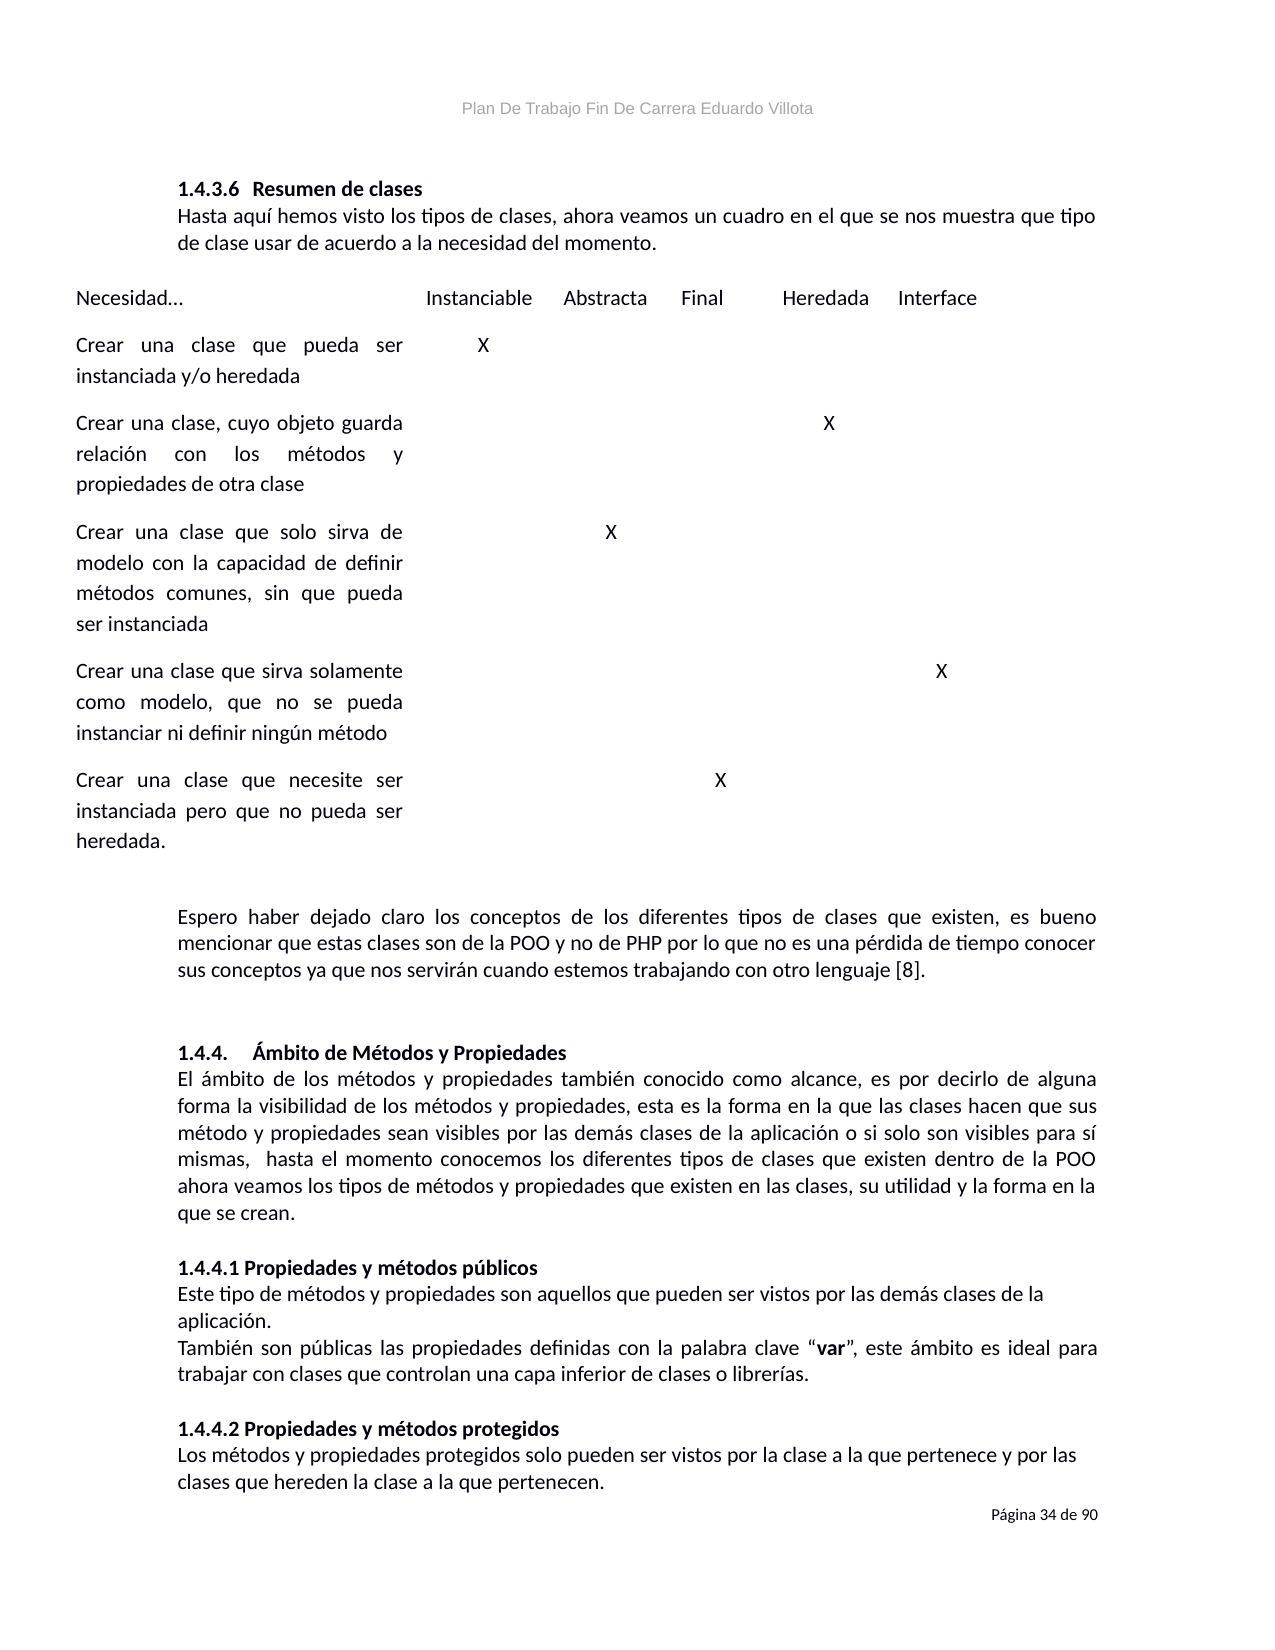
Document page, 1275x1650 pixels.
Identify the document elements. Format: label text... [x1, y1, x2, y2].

table_cell [887, 409, 996, 518]
table_cell [771, 518, 887, 657]
table_cell [670, 658, 771, 766]
table_cell [415, 766, 552, 875]
text Este tipo de métodos y propiedades son aquellos que pueden ser vistos por las demás clases de la aplicación. [177, 1280, 1098, 1334]
table_cell Crear una clase que necesite ser instanciada pero que no pueda ser heredada. [65, 766, 414, 875]
table_cell [552, 658, 670, 766]
table_cell [670, 409, 771, 518]
text Hasta aquí hemos visto los tipos de clases, ahora veamos un cuadro en el que se nos muestra que tipo de clase usar de acuerdo a la necesidad del momento. [177, 202, 1098, 256]
table_header Abstracta [552, 284, 670, 331]
table_cell [771, 658, 887, 766]
table_header Necesidad… [65, 284, 414, 331]
table_cell X [552, 518, 670, 657]
table_cell Crear una clase que solo sirva de modelo con la capacidad de definir métodos comunes, sin que pueda ser instanciada [65, 518, 414, 657]
table_cell [670, 331, 771, 409]
table_cell [552, 331, 670, 409]
table_cell [887, 766, 996, 875]
text El ámbito de los métodos y propiedades también conocido como alcance, es por decirlo de alguna forma la visibilidad de los métodos y propiedades, esta es la forma en la que las clases hacen que sus método y propiedades sean visibles por las demás clases de la aplicación o si solo son visibles para sí mismas, hasta el momento conocemos los diferentes tipos de clases que existen dentro de la POO ahora veamos los tipos de métodos y propiedades que existen en las clases, su utilidad y la forma en la que se crean. [177, 1066, 1098, 1226]
table_cell X [771, 409, 887, 518]
table_header Heredada [771, 284, 887, 331]
table_cell [552, 409, 670, 518]
table_header Final [670, 284, 771, 331]
table_cell Crear una clase que sirva solamente como modelo, que no se pueda instanciar ni definir ningún método [65, 658, 414, 766]
text Espero haber dejado claro los conceptos de los diferentes tipos de clases que existen, es bueno mencionar que estas clases son de la POO y no de PHP por lo que no es una pérdida de tiempo conocer sus conceptos ya que nos servirán cuando estemos trabajando con otro lenguaje [8]. [177, 903, 1098, 983]
table_cell X [887, 658, 996, 766]
table_cell [415, 409, 552, 518]
text Los métodos y propiedades protegidos solo pueden ser vistos por la clase a la que pertenece y por las clases que hereden la clase a la que pertenecen. [177, 1442, 1098, 1495]
table_cell [670, 518, 771, 657]
table_cell [887, 331, 996, 409]
text 1.4.4.1 Propiedades y métodos públicos [177, 1254, 1098, 1280]
table_header Interface [887, 284, 996, 331]
table_cell [415, 658, 552, 766]
table_cell Crear una clase que pueda ser instanciada y/o heredada [65, 331, 414, 409]
table_cell X [415, 331, 552, 409]
table_header Instanciable [415, 284, 552, 331]
table_cell Crear una clase, cuyo objeto guarda relación con los métodos y propiedades de otra clase [65, 409, 414, 518]
table_cell [887, 518, 996, 657]
table_cell X [670, 766, 771, 875]
text 1.4.4.2 Propiedades y métodos protegidos [177, 1415, 1098, 1442]
table_cell [771, 331, 887, 409]
text 1.4.3.6 Resumen de clases [177, 176, 1098, 202]
text 1.4.4. Ámbito de Métodos y Propiedades [177, 1039, 1098, 1066]
table_cell [415, 518, 552, 657]
table_cell [771, 766, 887, 875]
table_cell [552, 766, 670, 875]
text También son públicas las propiedades definidas con la palabra clave “var”, este ámbito es ideal para trabajar con clases que controlan una capa inferior de clases o librerías. [177, 1334, 1098, 1387]
